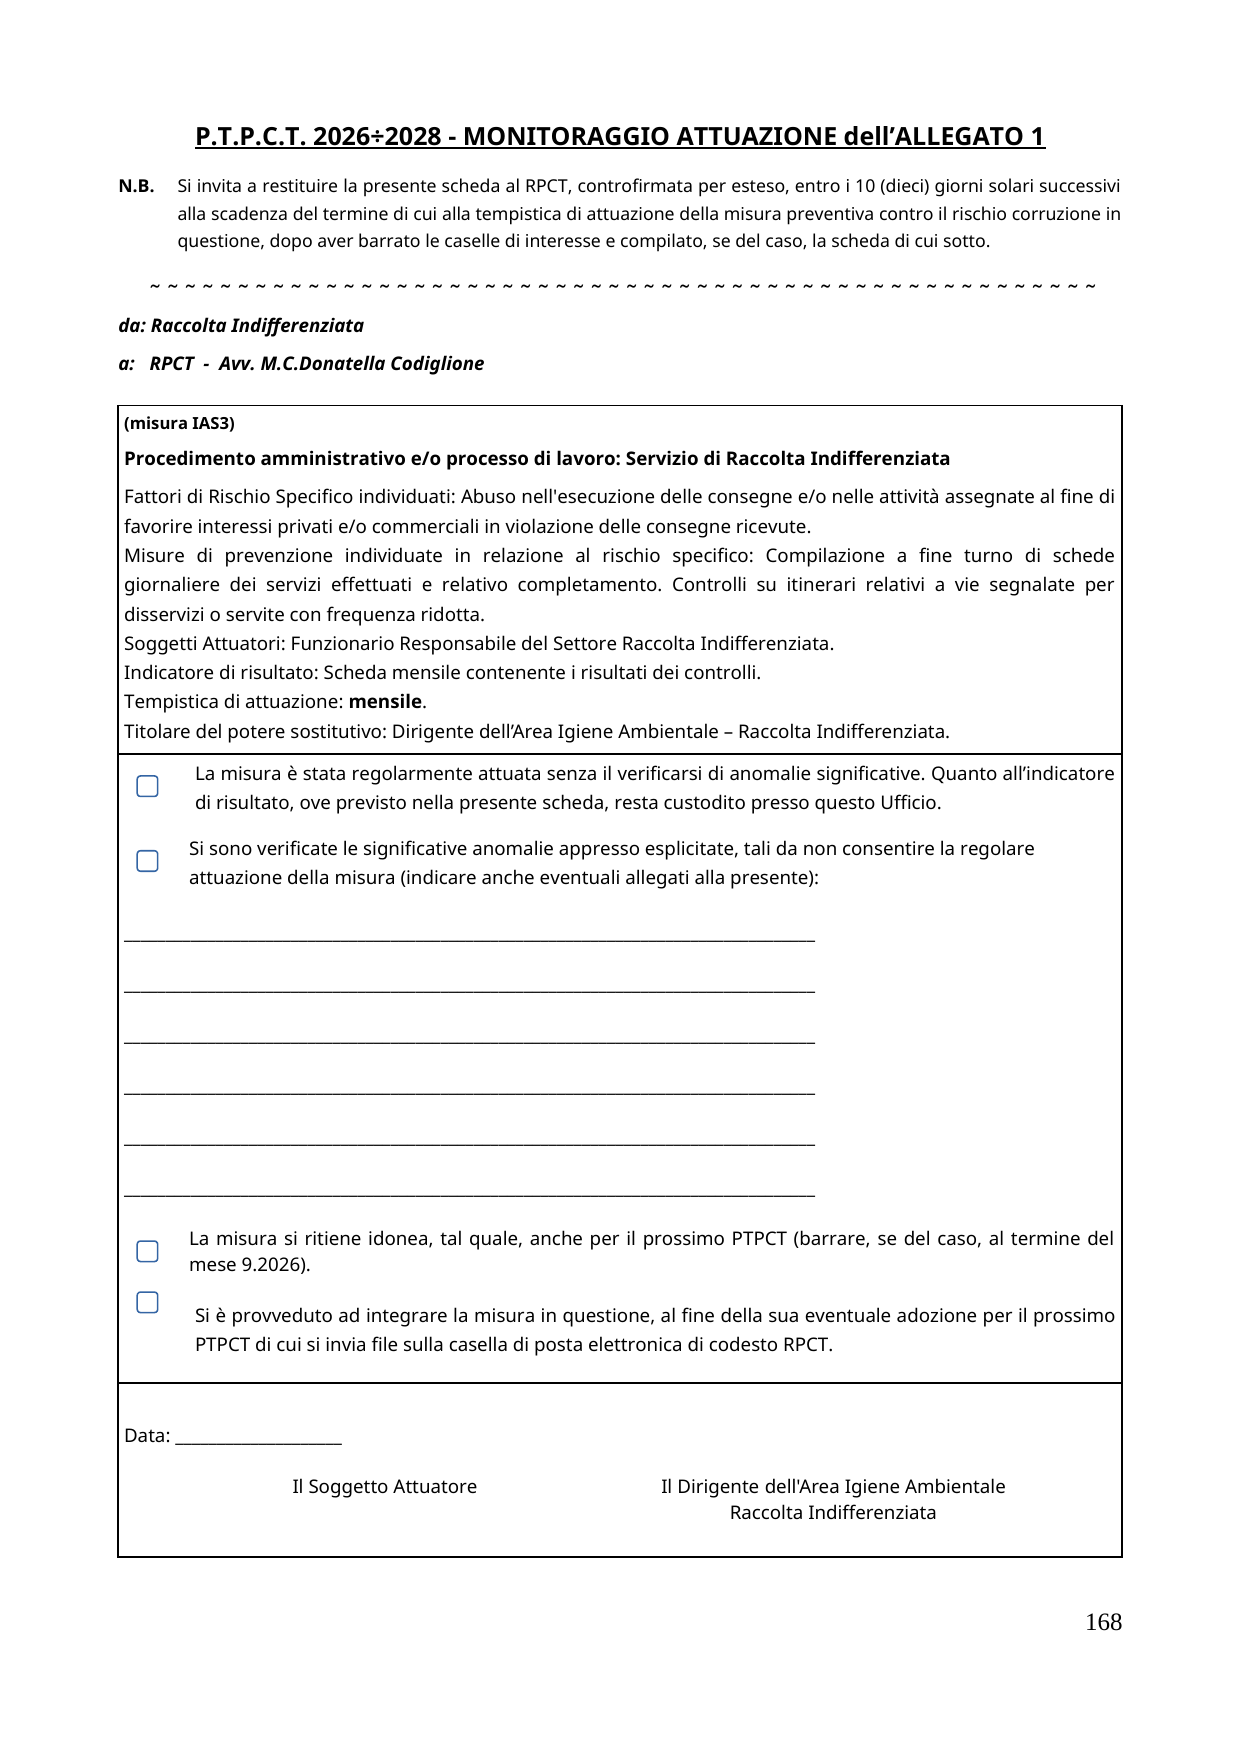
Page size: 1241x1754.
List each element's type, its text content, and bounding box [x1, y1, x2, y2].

text P.T.P.C.T. 2026÷2028 - MONITORAGGIO ATTUAZIONE dell’ALLEGATO 1 [118, 118, 1122, 152]
text N.B. Si invita a restituire la presente scheda al RPCT, controfirmata per esteso, entro i 10 (dieci) giorni solari successivi alla scadenza del termine di cui alla tempistica di attuazione della misura preventiva contro il rischio corruzione in questione, dopo aver barrato le caselle di interesse e compilato, se del caso, la scheda di cui sotto. [118, 173, 1122, 253]
text ˷ ˷ ˷ ˷ ˷ ˷ ˷ ˷ ˷ ˷ ˷ ˷ ˷ ˷ ˷ ˷ ˷ ˷ ˷ ˷ ˷ ˷ ˷ ˷ ˷ ˷ ˷ ˷ ˷ ˷ ˷ ˷ ˷ ˷ ˷ ˷ ˷ ˷ ˷ ˷ ˷ ˷ ˷ ˷ ˷ ˷ ˷ ˷ ˷ ˷ ˷ ˷ ˷ ˷ [118, 257, 1122, 291]
table_cell La misura è stata regolarmente attuata senza il verificarsi di anomalie significative. Quanto all’indicatore di risultato, ove previsto nella presente scheda, resta custodito presso questo Ufficio. Si sono verificate le significative anomalie appresso esplicitate, tali da non consentire la regolare attuazione della misura (indicare anche eventuali allegati alla presente): ___________________________________________________________________________________ ___________________________________________________________________________________ ___________________________________________________________________________________ ___________________________________________________________________________________ ___________________________________________________________________________________ ___________________________________________________________________________________ La misura si ritiene idonea, tal quale, anche per il prossimo PTPCT (barrare, se del caso, al termine del mese 9.2026). Si è provveduto ad integrare la misura in questione, al fine della sua eventuale adozione per il prossimo PTPCT di cui si invia file sulla casella di posta elettronica di codesto RPCT. [119, 755, 1121, 1382]
table_header (misura IAS3) Procedimento amministrativo e/o processo di lavoro: Servizio di Raccolta Indifferenziata Fattori di Rischio Specifico individuati: Abuso nell'esecuzione delle consegne e/o nelle attività assegnate al fine di favorire interessi privati e/o commerciali in violazione delle consegne ricevute. Misure di prevenzione individuate in relazione al rischio specifico: Compilazione a fine turno di schede giornaliere dei servizi effettuati e relativo completamento. Controlli su itinerari relativi a vie segnalate per disservizi o servite con frequenza ridotta. Soggetti Attuatori: Funzionario Responsabile del Settore Raccolta Indifferenziata. Indicatore di risultato: Scheda mensile contenente i risultati dei controlli. Tempistica di attuazione: mensile. Titolare del potere sostitutivo: Dirigente dell’Area Igiene Ambientale – Raccolta Indifferenziata. [119, 406, 1121, 752]
text da: Raccolta Indifferenziata [118, 312, 1122, 338]
table_cell Data: ____________________ Il Soggetto Attuatore Il Dirigente dell'Area Igiene Ambientale Raccolta Indifferenziata [119, 1384, 1121, 1556]
text a: RPCT - Avv. M.C.Donatella Codiglione [118, 350, 1122, 376]
